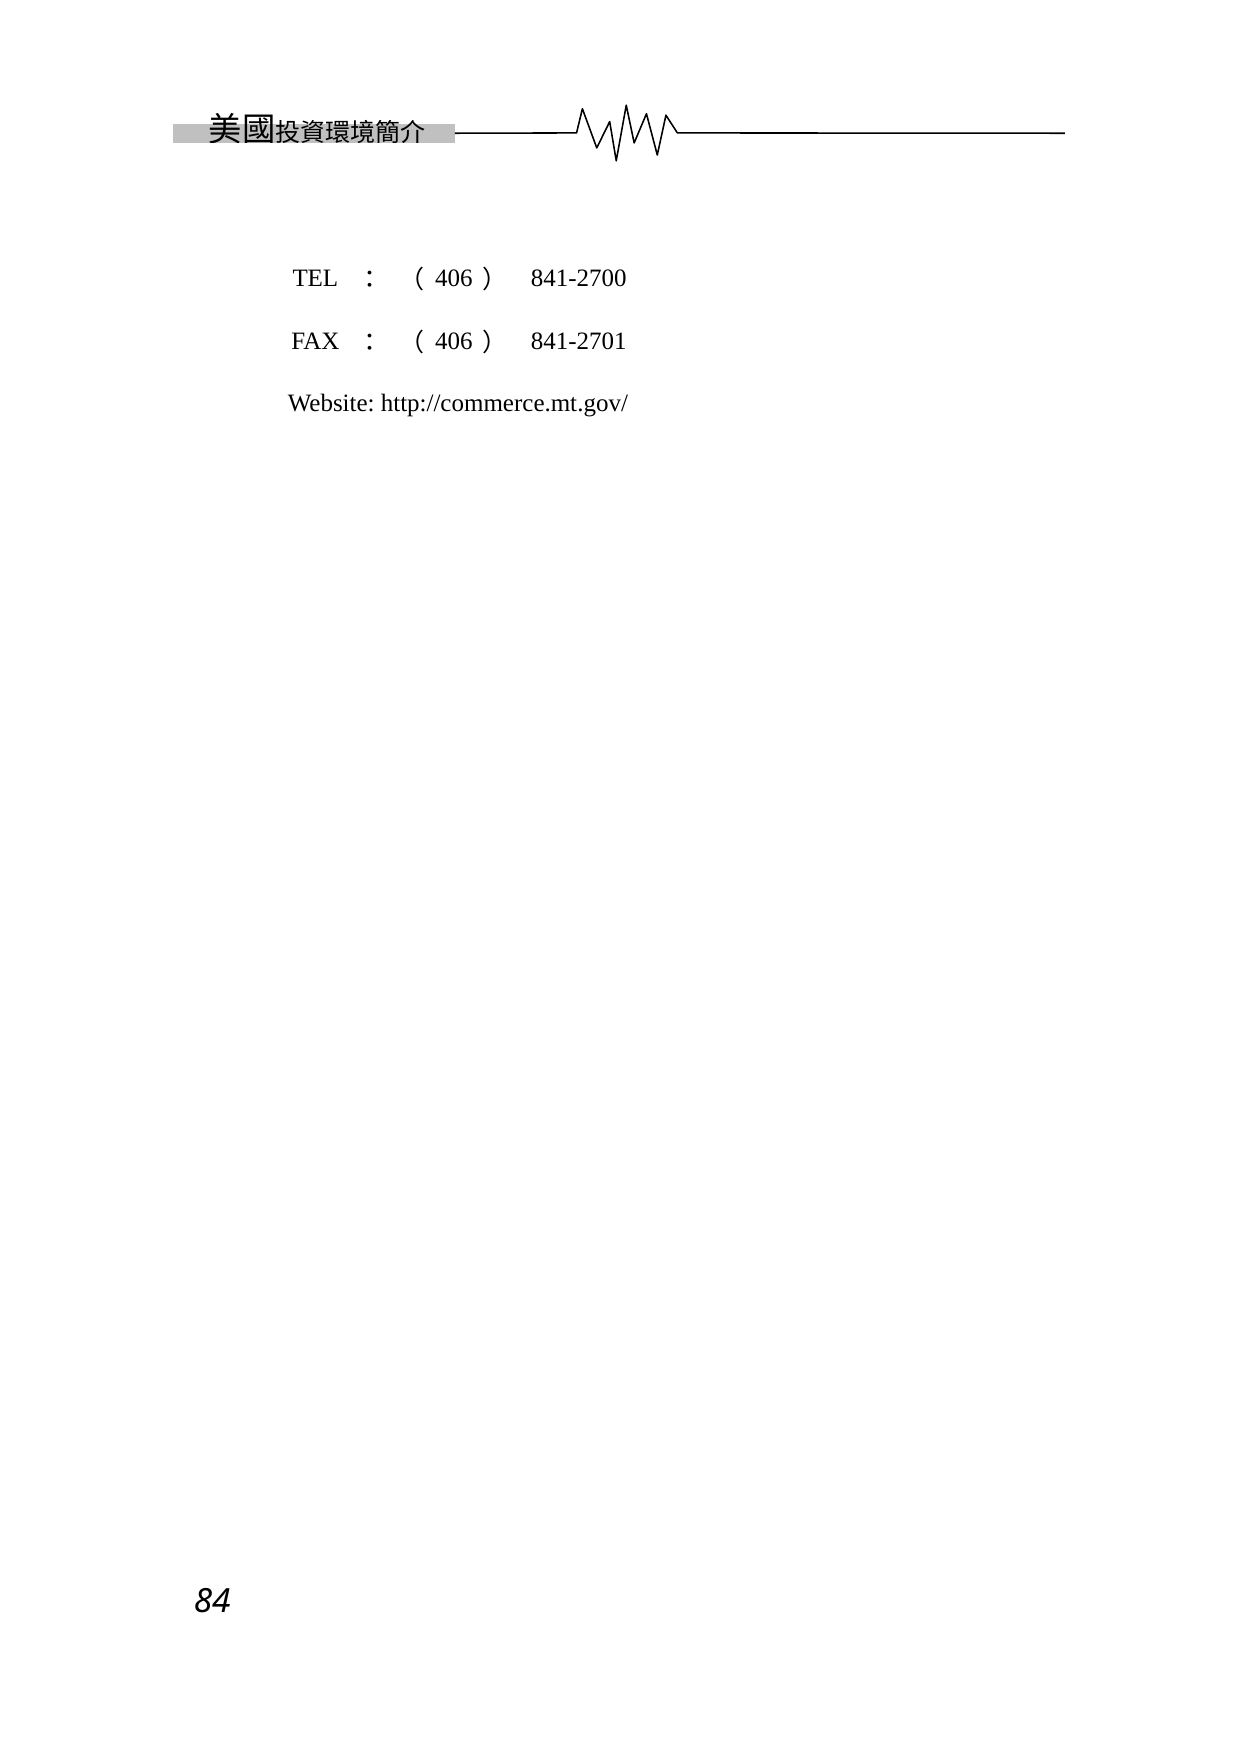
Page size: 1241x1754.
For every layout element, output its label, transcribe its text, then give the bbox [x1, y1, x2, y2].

text FAX：（406）841-2701 [207, 299, 1058, 361]
text Website: http://commerce.mt.gov/ [207, 361, 1058, 424]
text TEL：（406）841-2700 [207, 236, 1058, 299]
